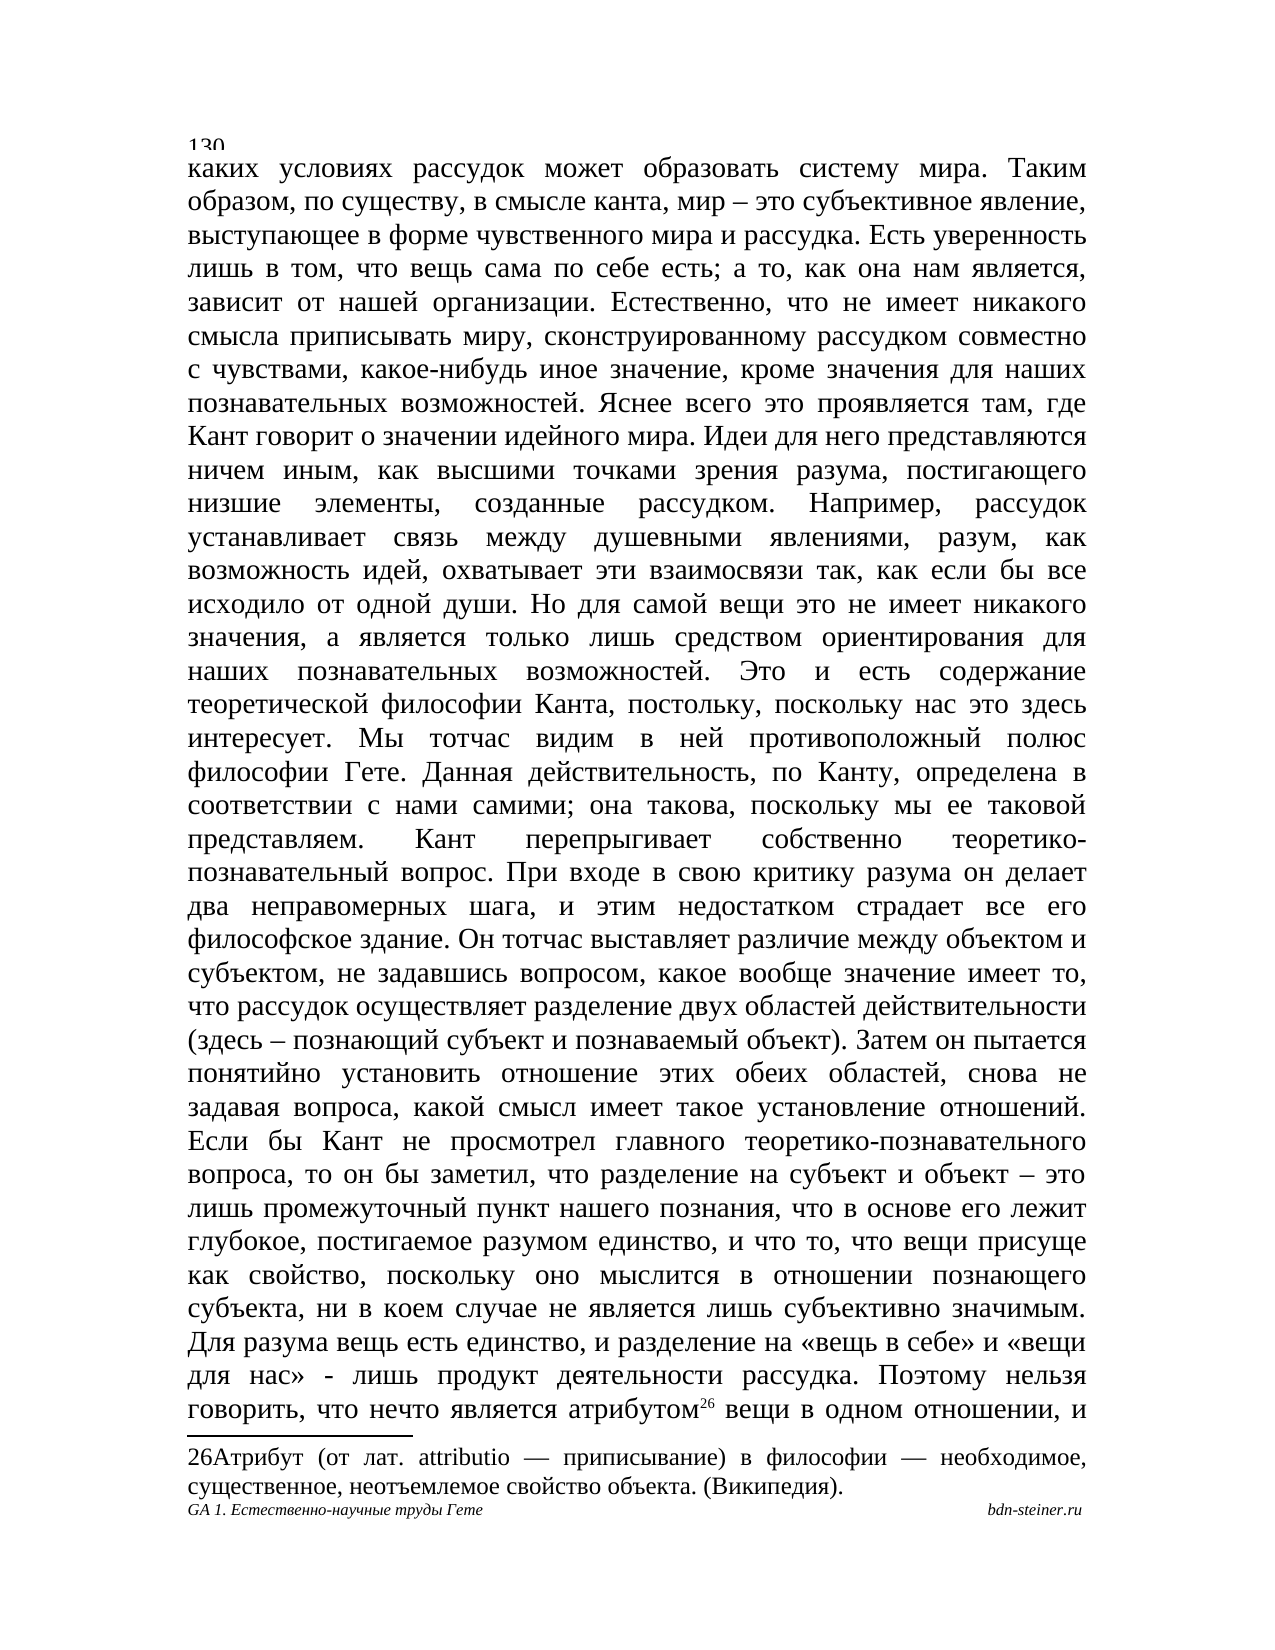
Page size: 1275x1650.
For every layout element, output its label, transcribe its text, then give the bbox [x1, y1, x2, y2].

text Атрибут (от лат. attributio — приписывание) в философии — необходимое, существенное, неотъемлемое свойство объекта. (Википедия). [187, 1442, 1087, 1500]
text каких условиях рассудок может образовать систему мира. Таким образом, по существу, в смысле канта, мир – это субъективное явление, выступающее в форме чувственного мира и рассудка. Есть уверенность лишь в том, что вещь сама по себе есть; а то, как она нам является, зависит от нашей организации. Естественно, что не имеет никакого смысла приписывать миру, сконструированному рассудком совместно с чувствами, какое-нибудь иное значение, кроме значения для наших познавательных возможностей. Яснее всего это проявляется там, где Кант говорит о значении идейного мира. Идеи для него представляются ничем иным, как высшими точками зрения разума, постигающего низшие элементы, созданные рассудком. Например, рассудок устанавливает связь между душевными явлениями, разум, как возможность идей, охватывает эти взаимосвязи так, как если бы все исходило от одной души. Но для самой вещи это не имеет никакого значения, а является только лишь средством ориентирования для наших познавательных возможностей. Это и есть содержание теоретической философии Канта, постольку, поскольку нас это здесь интересует. Мы тотчас видим в ней противоположный полюс философии Гете. Данная действительность, по Канту, определена в соответствии с нами самими; она такова, поскольку мы ее таковой представляем. Кант перепрыгивает собственно теоретико-познавательный вопрос. При входе в свою критику разума он делает два неправомерных шага, и этим недостатком страдает все его философское здание. Он тотчас выставляет различие между объектом и субъектом, не задавшись вопросом, какое вообще значение имеет то, что рассудок осуществляет разделение двух областей действительности (здесь – познающий субъект и познаваемый объект). Затем он пытается понятийно установить отношение этих обеих областей, снова не задавая вопроса, какой смысл имеет такое установление отношений. Если бы Кант не просмотрел главного теоретико-познавательного вопроса, то он бы заметил, что разделение на субъект и объект – это лишь промежуточный пункт нашего познания, что в основе его лежит глубокое, постигаемое разумом единство, и что то, что вещи присуще как свойство, поскольку оно мыслится в отношении познающего субъекта, ни в коем случае не является лишь субъективно значимым. Для разума вещь есть единство, и разделение на «вещь в себе» и «вещи для нас» - лишь продукт деятельности рассудка. Поэтому нельзя говорить, что нечто является атрибутом вещи в одном отношении, и [187, 150, 1087, 1424]
